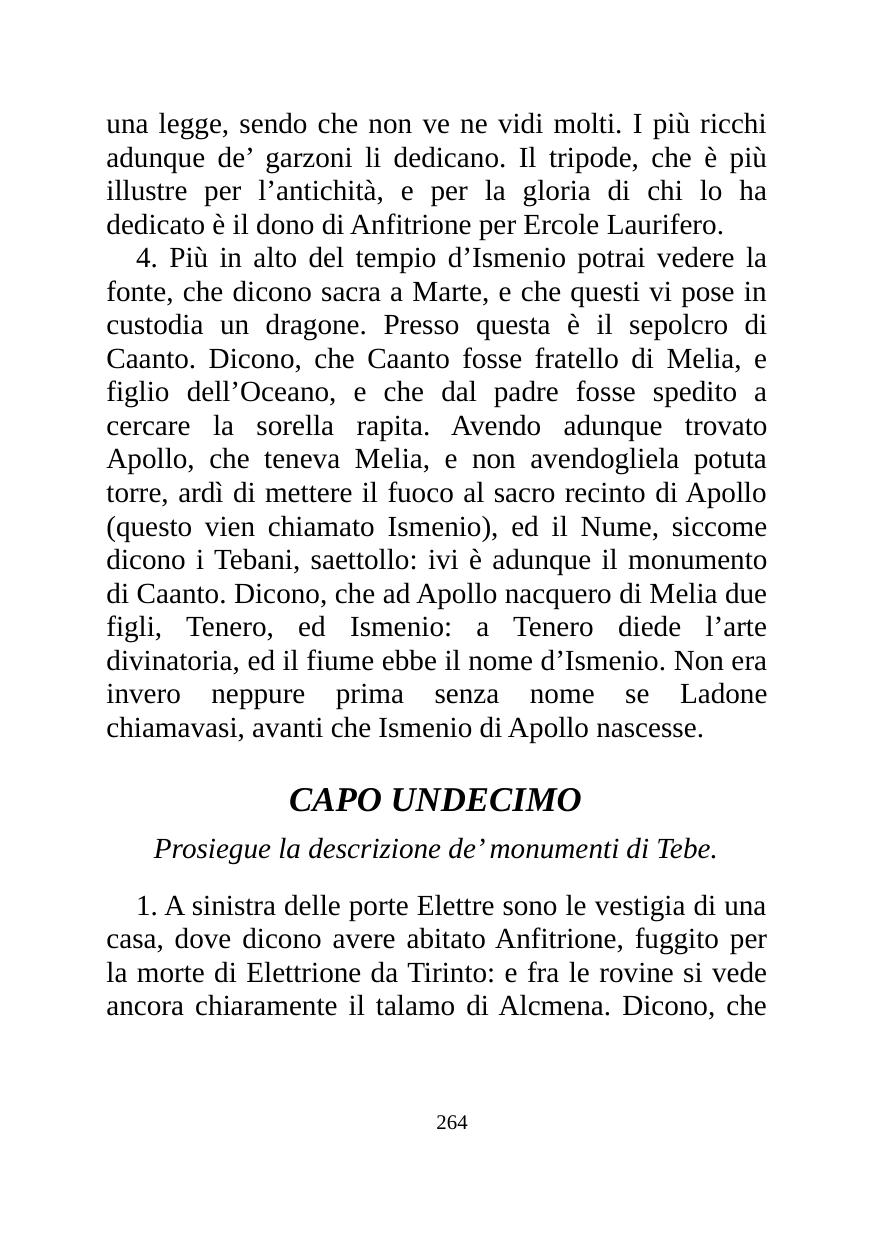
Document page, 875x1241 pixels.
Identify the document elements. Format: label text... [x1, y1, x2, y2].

text Prosiegue la descrizione de’ monumenti di Tebe. [106, 831, 768, 864]
text una legge, sendo che non ve ne vidi molti. I più ricchi adunque de’ garzoni li dedicano. Il tripode, che è più illustre per l’antichità, e per la gloria di chi lo ha dedicato è il dono di Anfitrione per Ercole Laurifero. [106, 106, 768, 240]
subtitle CAPO UNDECIMO [106, 779, 768, 819]
text 4. Più in alto del tempio d’Ismenio potrai vedere la fonte, che dicono sacra a Marte, e che questi vi pose in custodia un dragone. Presso questa è il sepolcro di Caanto. Dicono, che Caanto fosse fratello di Melia, e figlio dell’Oceano, e che dal padre fosse spedito a cercare la sorella rapita. Avendo adunque trovato Apollo, che teneva Melia, e non avendogliela potuta torre, ardì di mettere il fuoco al sacro recinto di Apollo (questo vien chiamato Ismenio), ed il Nume, siccome dicono i Tebani, saettollo: ivi è adunque il monumento di Caanto. Dicono, che ad Apollo nacquero di Melia due figli, Tenero, ed Ismenio: a Tenero diede l’arte divinatoria, ed il fiume ebbe il nome d’Ismenio. Non era invero neppure prima senza nome se Ladone chiamavasi, avanti che Ismenio di Apollo nascesse. [106, 240, 768, 743]
text 1. A sinistra delle porte Elettre sono le vestigia di una casa, dove dicono avere abitato Anfitrione, fuggito per la morte di Elettrione da Tirinto: e fra le rovine si vede ancora chiaramente il talamo di Alcmena. Dicono, che [106, 888, 768, 1022]
